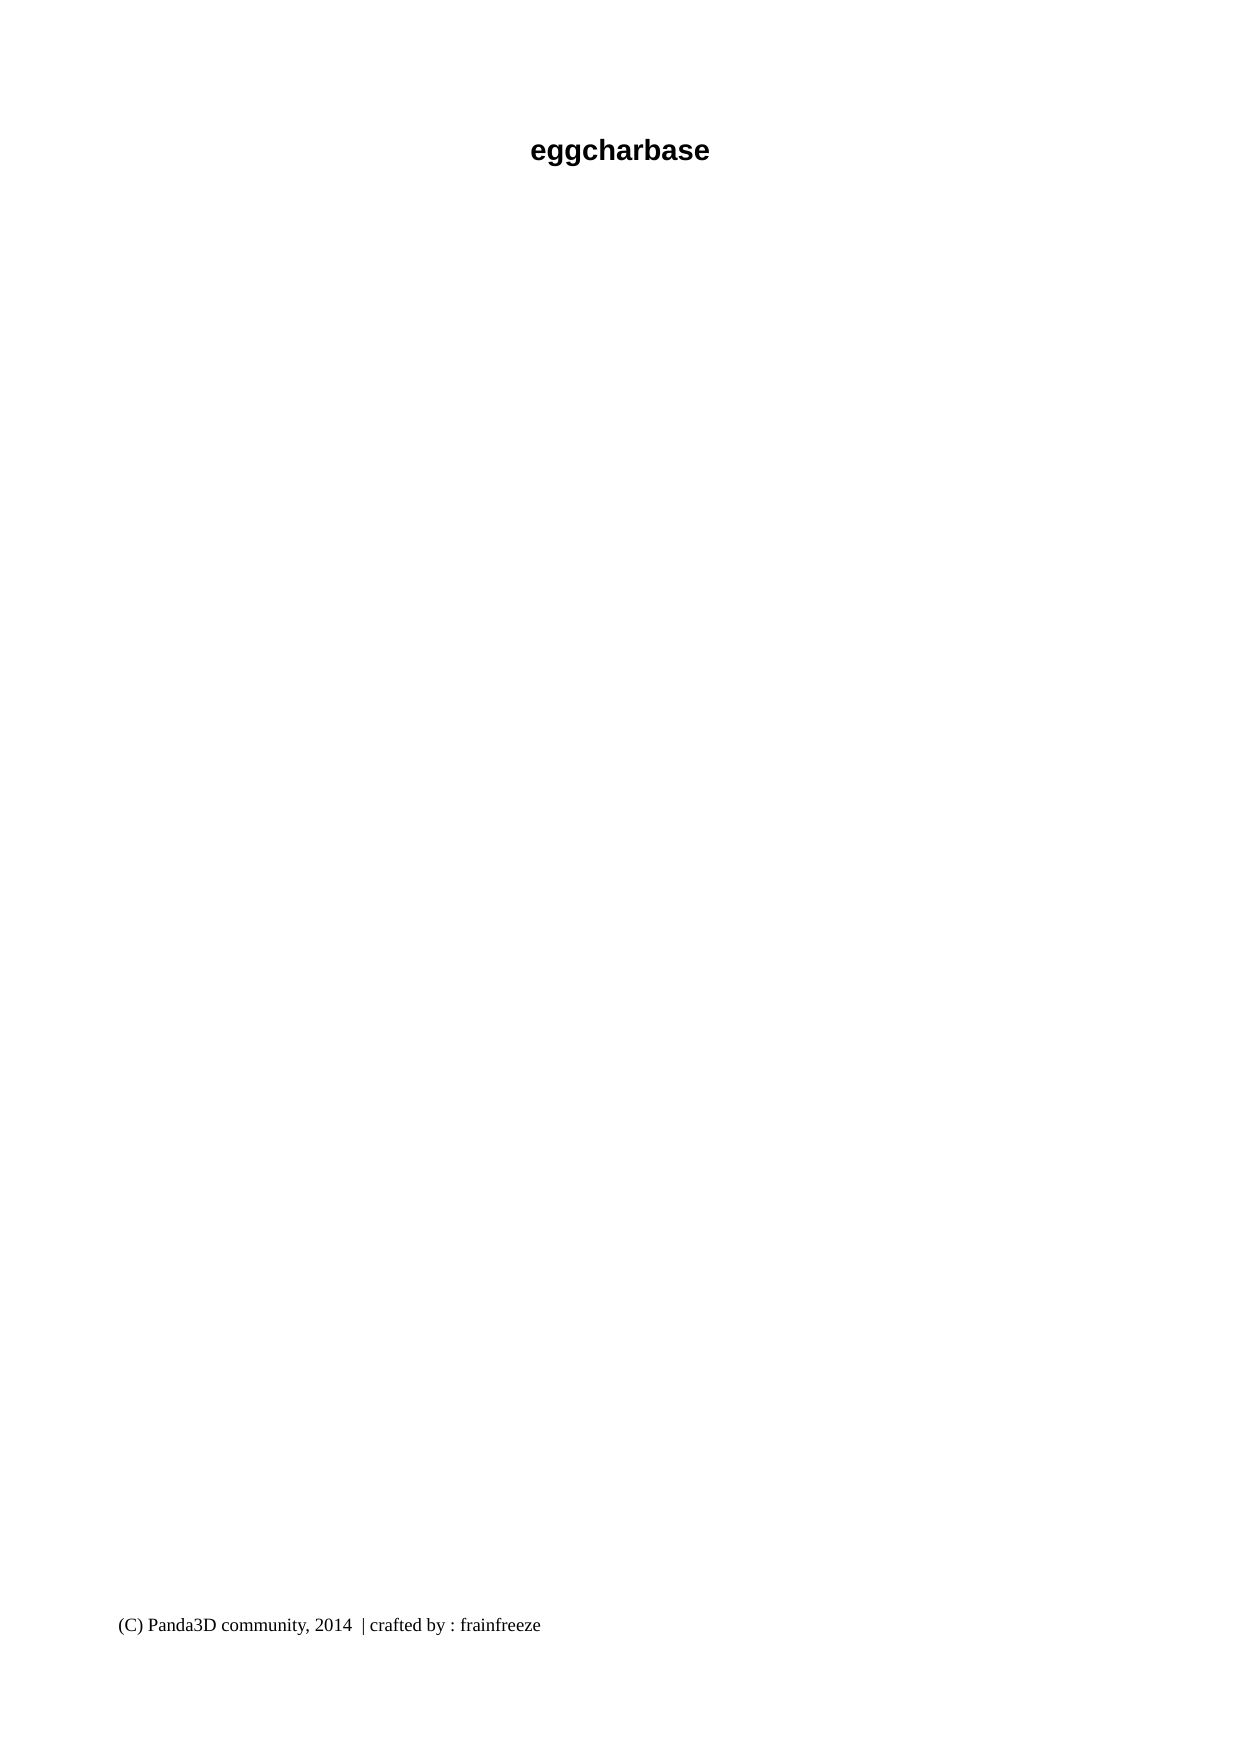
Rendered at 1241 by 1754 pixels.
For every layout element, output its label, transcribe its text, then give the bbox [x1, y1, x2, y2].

subtitle eggcharbase [118, 133, 1122, 166]
